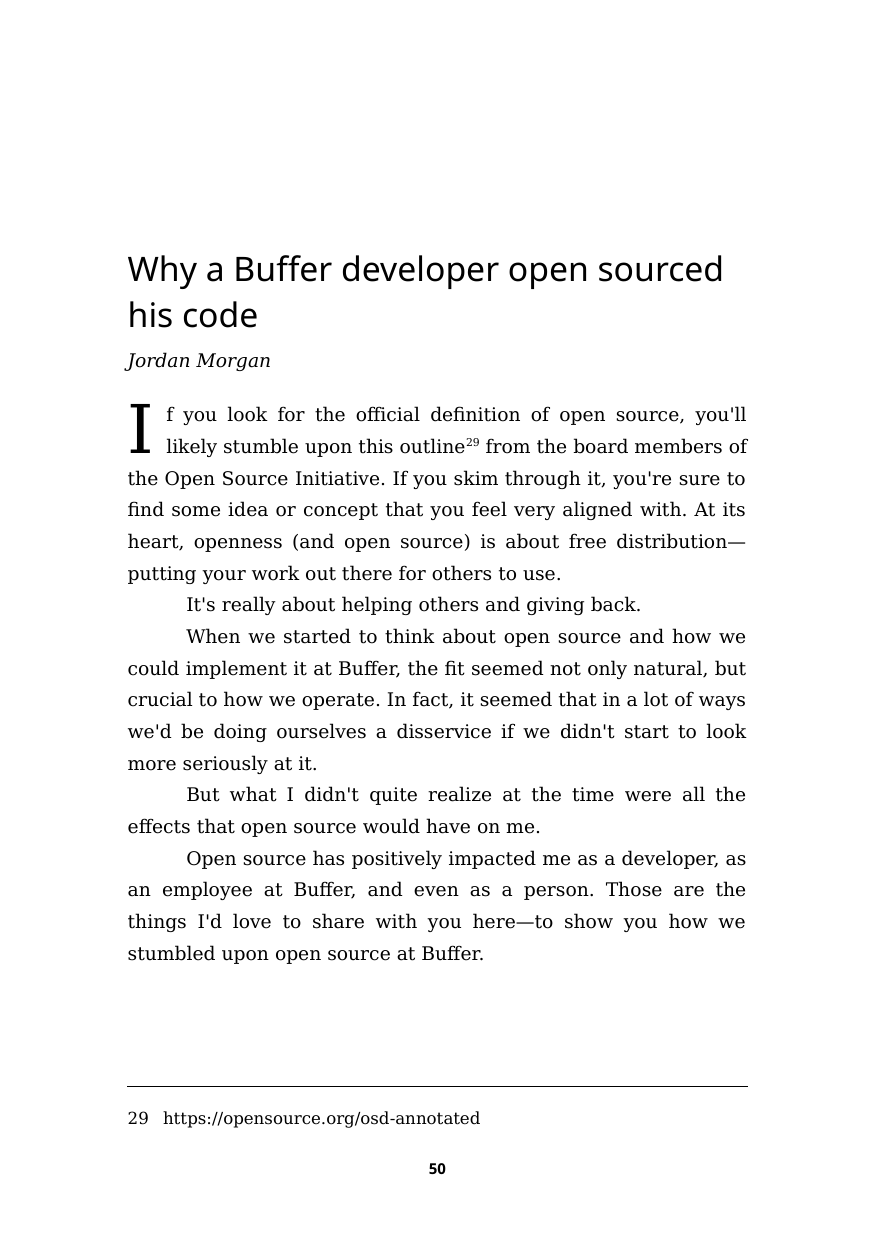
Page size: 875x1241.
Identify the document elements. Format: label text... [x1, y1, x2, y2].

text https://opensource.org/osd-annotated [127, 1109, 747, 1128]
text When we started to think about open source and how we could implement it at Buffer, the fit seemed not only natural, but crucial to how we operate. In fact, it seemed that in a lot of ways we'd be doing ourselves a disservice if we didn't start to look more seriously at it. [127, 626, 747, 774]
text Open source has positively impacted me as a developer, as an employee at Buffer, and even as a person. Those are the things I'd love to share with you here—to show you how we stumbled upon open source at Buffer. [127, 848, 747, 964]
text If you look for the official definition of open source, you'll likely stumble upon this outline from the board members of the Open Source Initiative. If you skim through it, you're sure to find some idea or concept that you feel very aligned with. At its heart, openness (and open source) is about free distribution—putting your work out there for others to use. [127, 404, 747, 584]
text It's really about helping others and giving back. [127, 594, 747, 616]
text Jordan Morgan [127, 350, 747, 372]
subtitle Why a Buffer developer open sourced his code [127, 246, 747, 338]
text But what I didn't quite realize at the time were all the effects that open source would have on me. [127, 784, 747, 838]
